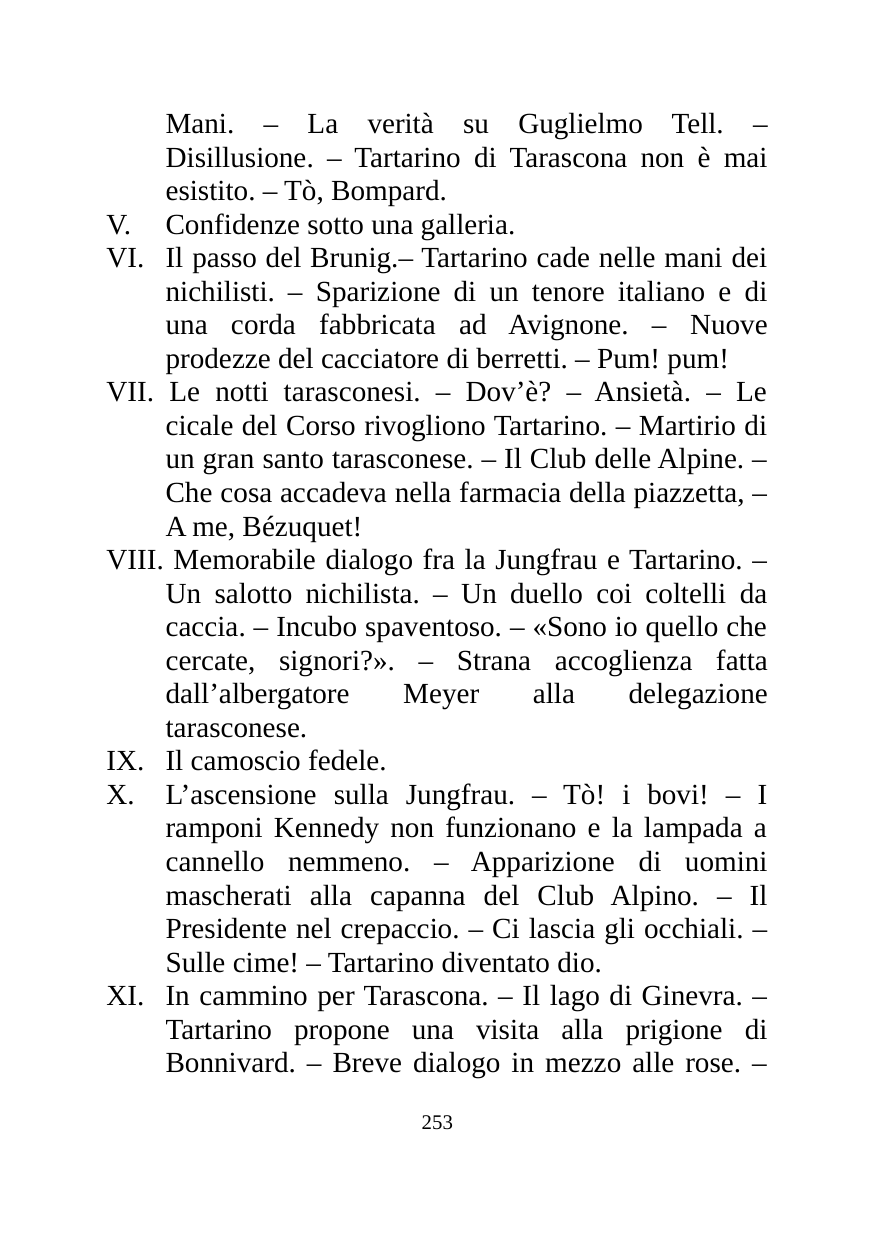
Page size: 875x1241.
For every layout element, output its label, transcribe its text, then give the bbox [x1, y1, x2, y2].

text VI. Il passo del Brunig.– Tartarino cade nelle mani dei nichilisti. – Sparizione di un tenore italiano e di una corda fabbricata ad Avignone. – Nuove prodezze del cacciatore di berretti. – Pum! pum! [106, 240, 768, 374]
text X. L’ascensione sulla Jungfrau. – Tò! i bovi! – I ramponi Kennedy non funzionano e la lampada a cannello nemmeno. – Apparizione di uomini mascherati alla capanna del Club Alpino. – Il Presidente nel crepaccio. – Ci lascia gli occhiali. – Sulle cime! – Tartarino diventato dio. [106, 777, 768, 978]
text VII. Le notti tarasconesi. – Dov’è? – Ansietà. – Le cicale del Corso rivogliono Tartarino. – Martirio di un gran santo tarasconese. – Il Club delle Alpine. – Che cosa accadeva nella farmacia della piazzetta, – A me, Bézuquet! [106, 374, 768, 542]
text Mani. – La verità su Guglielmo Tell. – Disillusione. – Tartarino di Tarascona non è mai esistito. – Tò, Bompard. [106, 106, 768, 207]
text V. Confidenze sotto una galleria. [106, 207, 768, 240]
text VIII. Memorabile dialogo fra la Jungfrau e Tartarino. – Un salotto nichilista. – Un duello coi coltelli da caccia. – Incubo spaventoso. – «Sono io quello che cercate, signori?». – Strana accoglienza fatta dall’albergatore Meyer alla delegazione tarasconese. [106, 542, 768, 743]
text XI. In cammino per Tarascona. – Il lago di Ginevra. – Tartarino propone una visita alla prigione di Bonnivard. – Breve dialogo in mezzo alle rose. – [106, 978, 768, 1079]
text IX. Il camoscio fedele. [106, 743, 768, 777]
